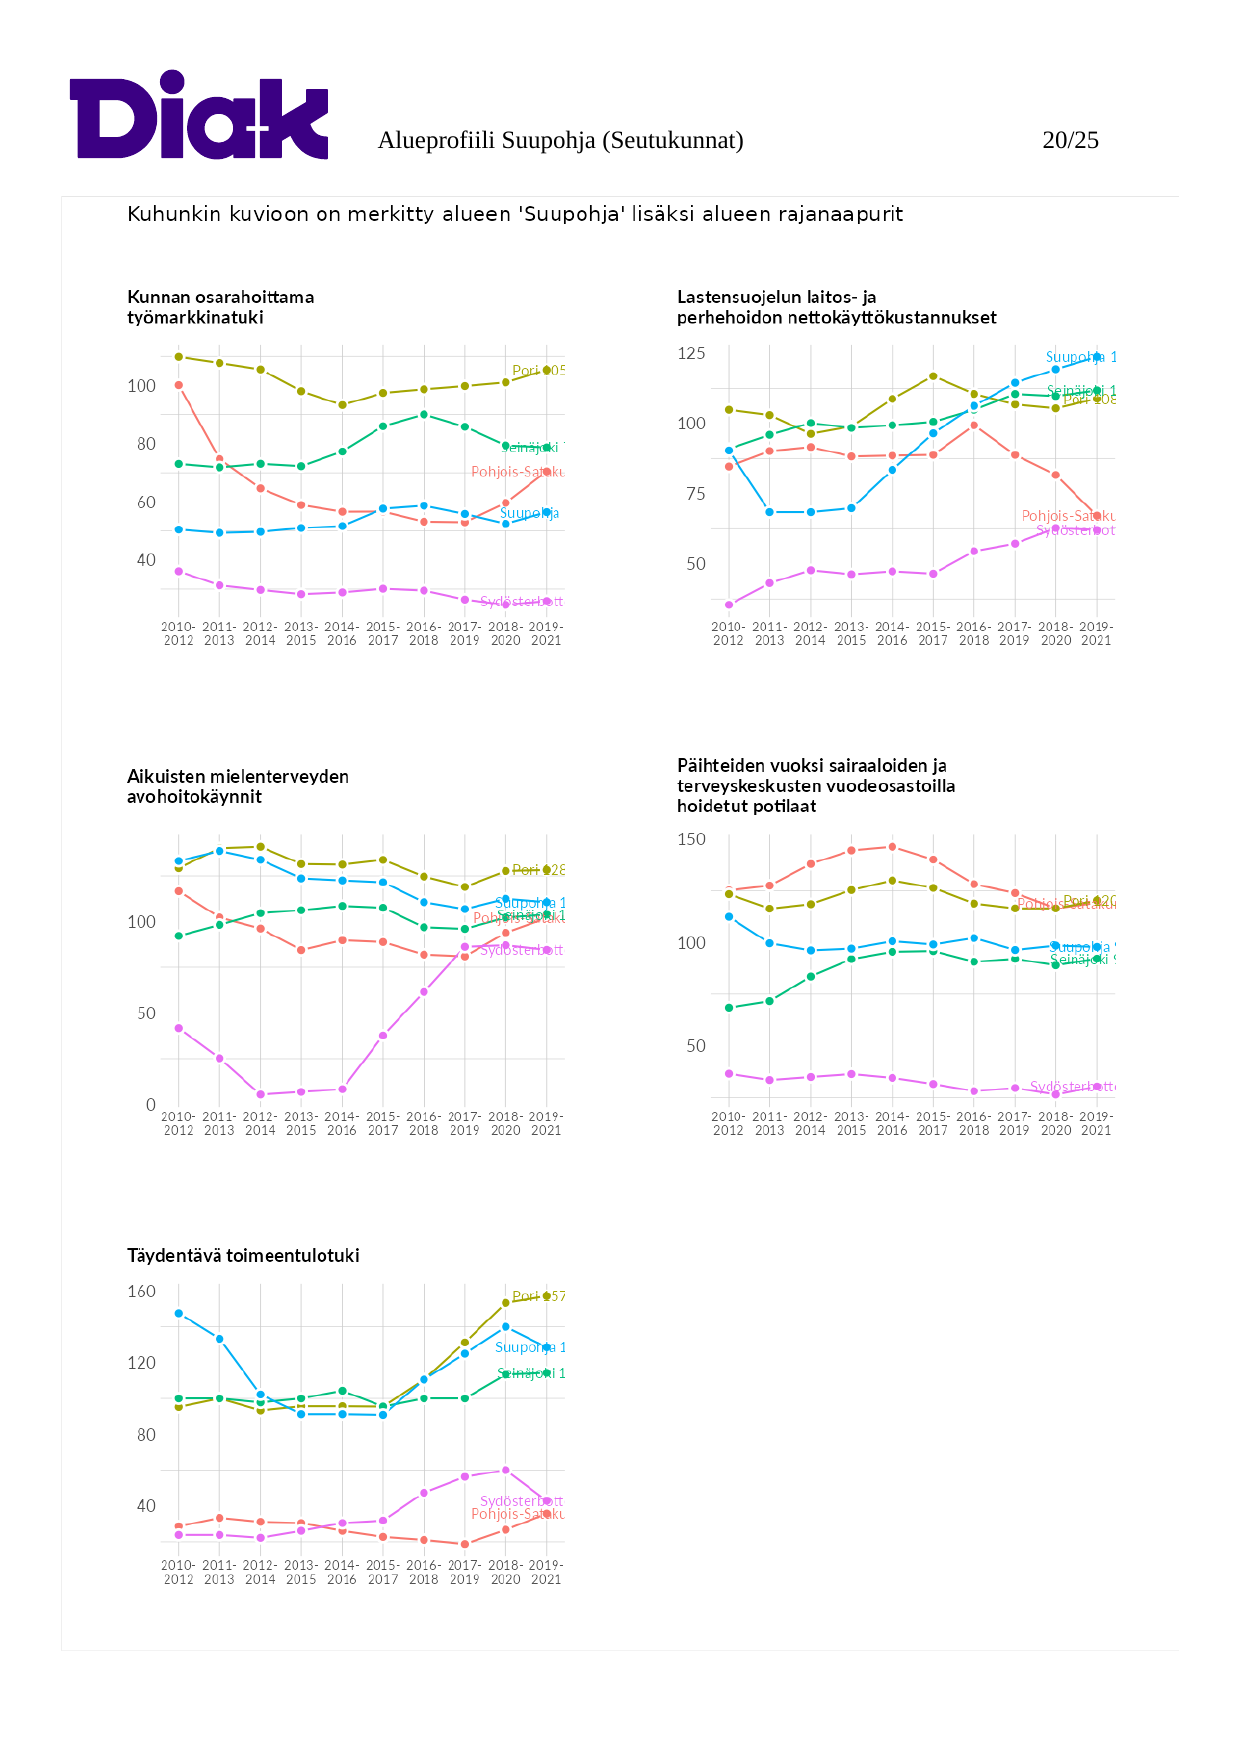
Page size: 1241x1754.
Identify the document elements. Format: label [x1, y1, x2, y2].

picture [61, 196, 1179, 1651]
